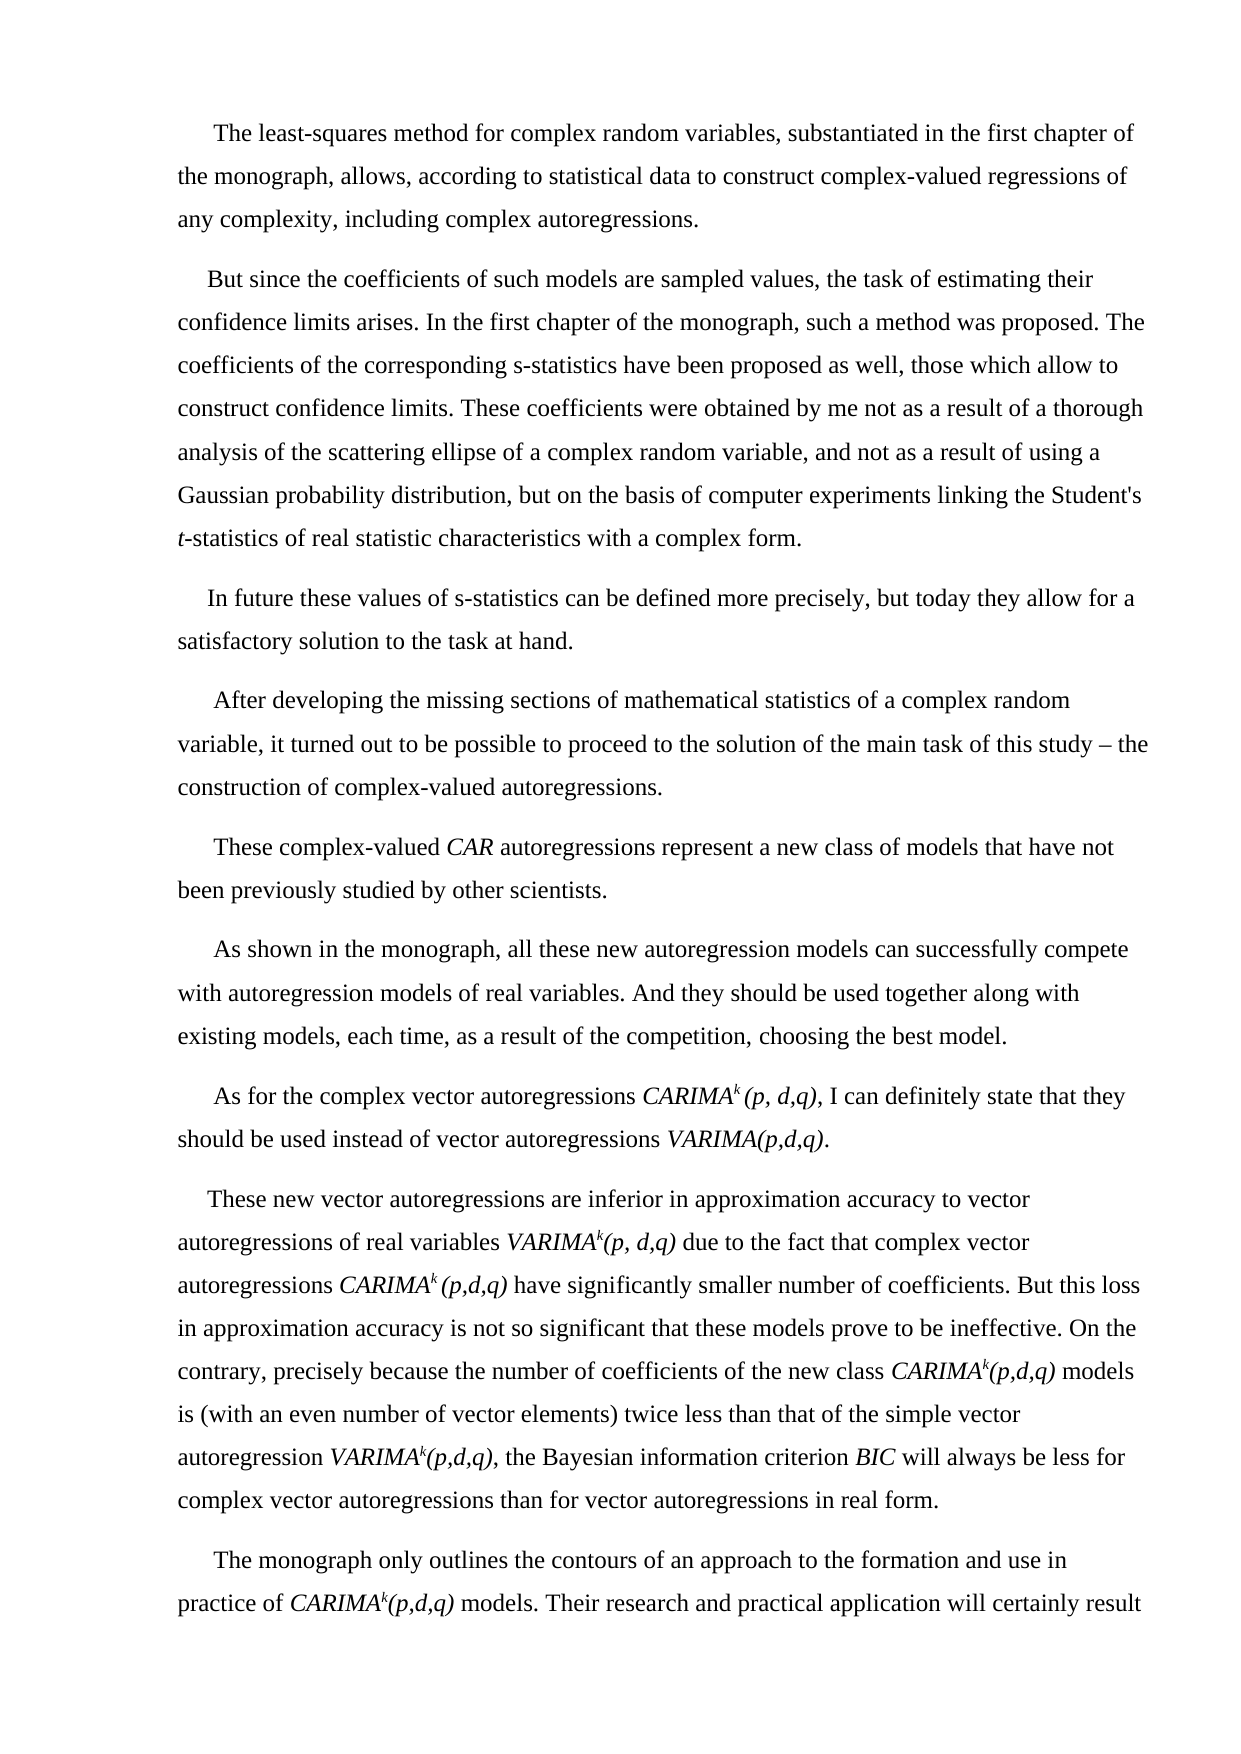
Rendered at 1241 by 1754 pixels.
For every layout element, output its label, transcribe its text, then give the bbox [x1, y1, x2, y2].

text After developing the missing sections of mathematical statistics of a complex random variable, it turned out to be possible to proceed to the solution of the main task of this study – the construction of complex-valued autoregressions. [177, 686, 1152, 801]
text As for the complex vector autoregressions CARIMAk (p, d,q), I can definitely state that they should be used instead of vector autoregressions VARIMA(p,d,q). [177, 1081, 1152, 1153]
text In future these values of s-statistics can be defined more precisely, but today they allow for a satisfactory solution to the task at hand. [177, 583, 1152, 654]
text These new vector autoregressions are inferior in approximation accuracy to vector autoregressions of real variables VARIMAk(p, d,q) due to the fact that complex vector autoregressions CARIMAk (p,d,q) have significantly smaller number of coefficients. But this loss in approximation accuracy is not so significant that these models prove to be ineffective. On the contrary, precisely because the number of coefficients of the new class CARIMAk(p,d,q) models is (with an even number of vector elements) twice less than that of the simple vector autoregression VARIMAk(p,d,q), the Bayesian information criterion BIC will always be less for complex vector autoregressions than for vector autoregressions in real form. [177, 1184, 1152, 1514]
text The least-squares method for complex random variables, substantiated in the first chapter of the monograph, allows, according to statistical data to construct complex-valued regressions of any complexity, including complex autoregressions. [177, 118, 1152, 233]
text These complex-valued CAR autoregressions represent a new class of models that have not been previously studied by other scientists. [177, 832, 1152, 903]
text But since the coefficients of such models are sampled values, the task of estimating their confidence limits arises. In the first chapter of the monograph, such a method was proposed. The coefficients of the corresponding s-statistics have been proposed as well, those which allow to construct confidence limits. These coefficients were obtained by me not as a result of a thorough analysis of the scattering ellipse of a complex random variable, and not as a result of using a Gaussian probability distribution, but on the basis of computer experiments linking the Student's t-statistics of real statistic characteristics with a complex form. [177, 264, 1152, 552]
text As shown in the monograph, all these new autoregression models can successfully compete with autoregression models of real variables. And they should be used together along with existing models, each time, as a result of the competition, choosing the best model. [177, 934, 1152, 1050]
text The monograph only outlines the contours of an approach to the formation and use in practice of CARIMAk(p,d,q) models. Their research and practical application will certainly result [177, 1545, 1152, 1617]
